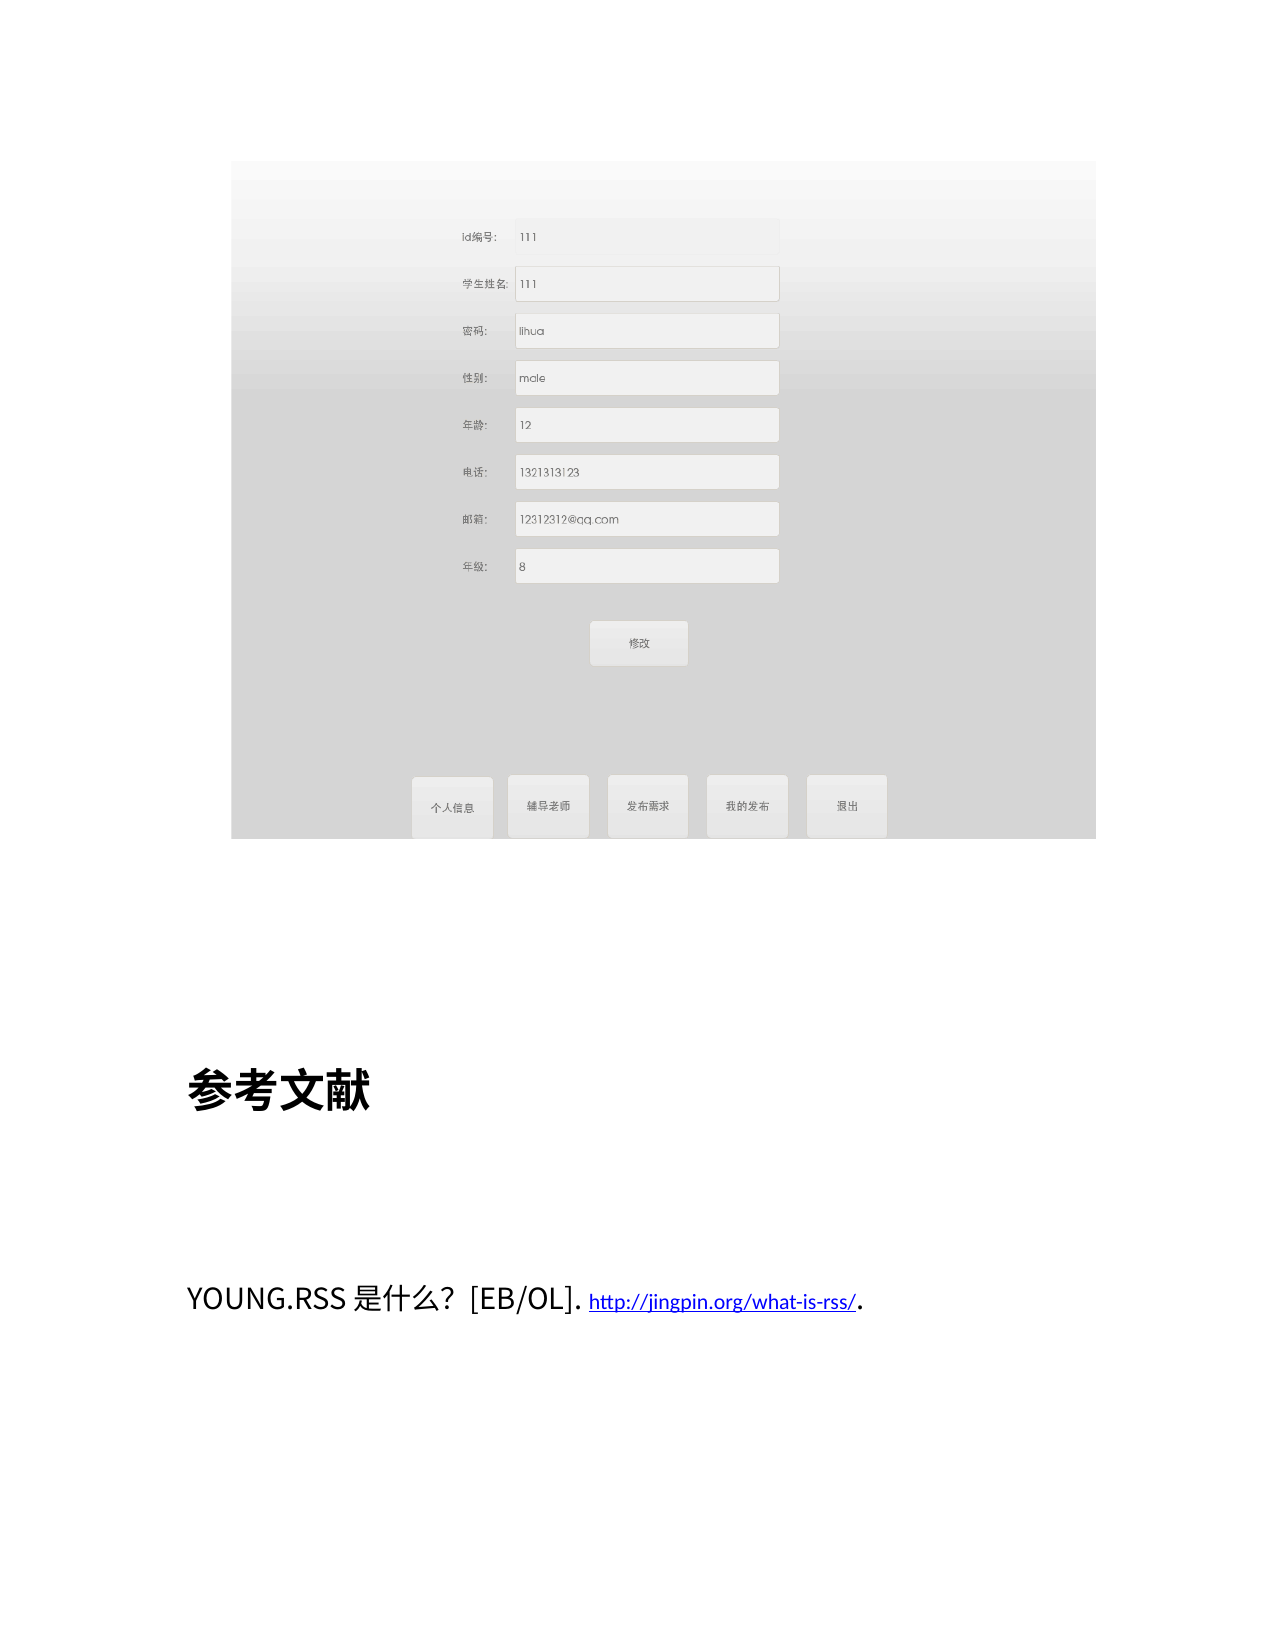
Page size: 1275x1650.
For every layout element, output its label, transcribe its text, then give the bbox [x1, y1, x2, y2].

text YOUNG.RSS是什么？[EB/OL]. http://jingpin.org/what-is-rss/. [187, 1264, 1087, 1329]
picture [231, 161, 1096, 839]
subtitle 参考文献 [187, 1039, 1087, 1137]
